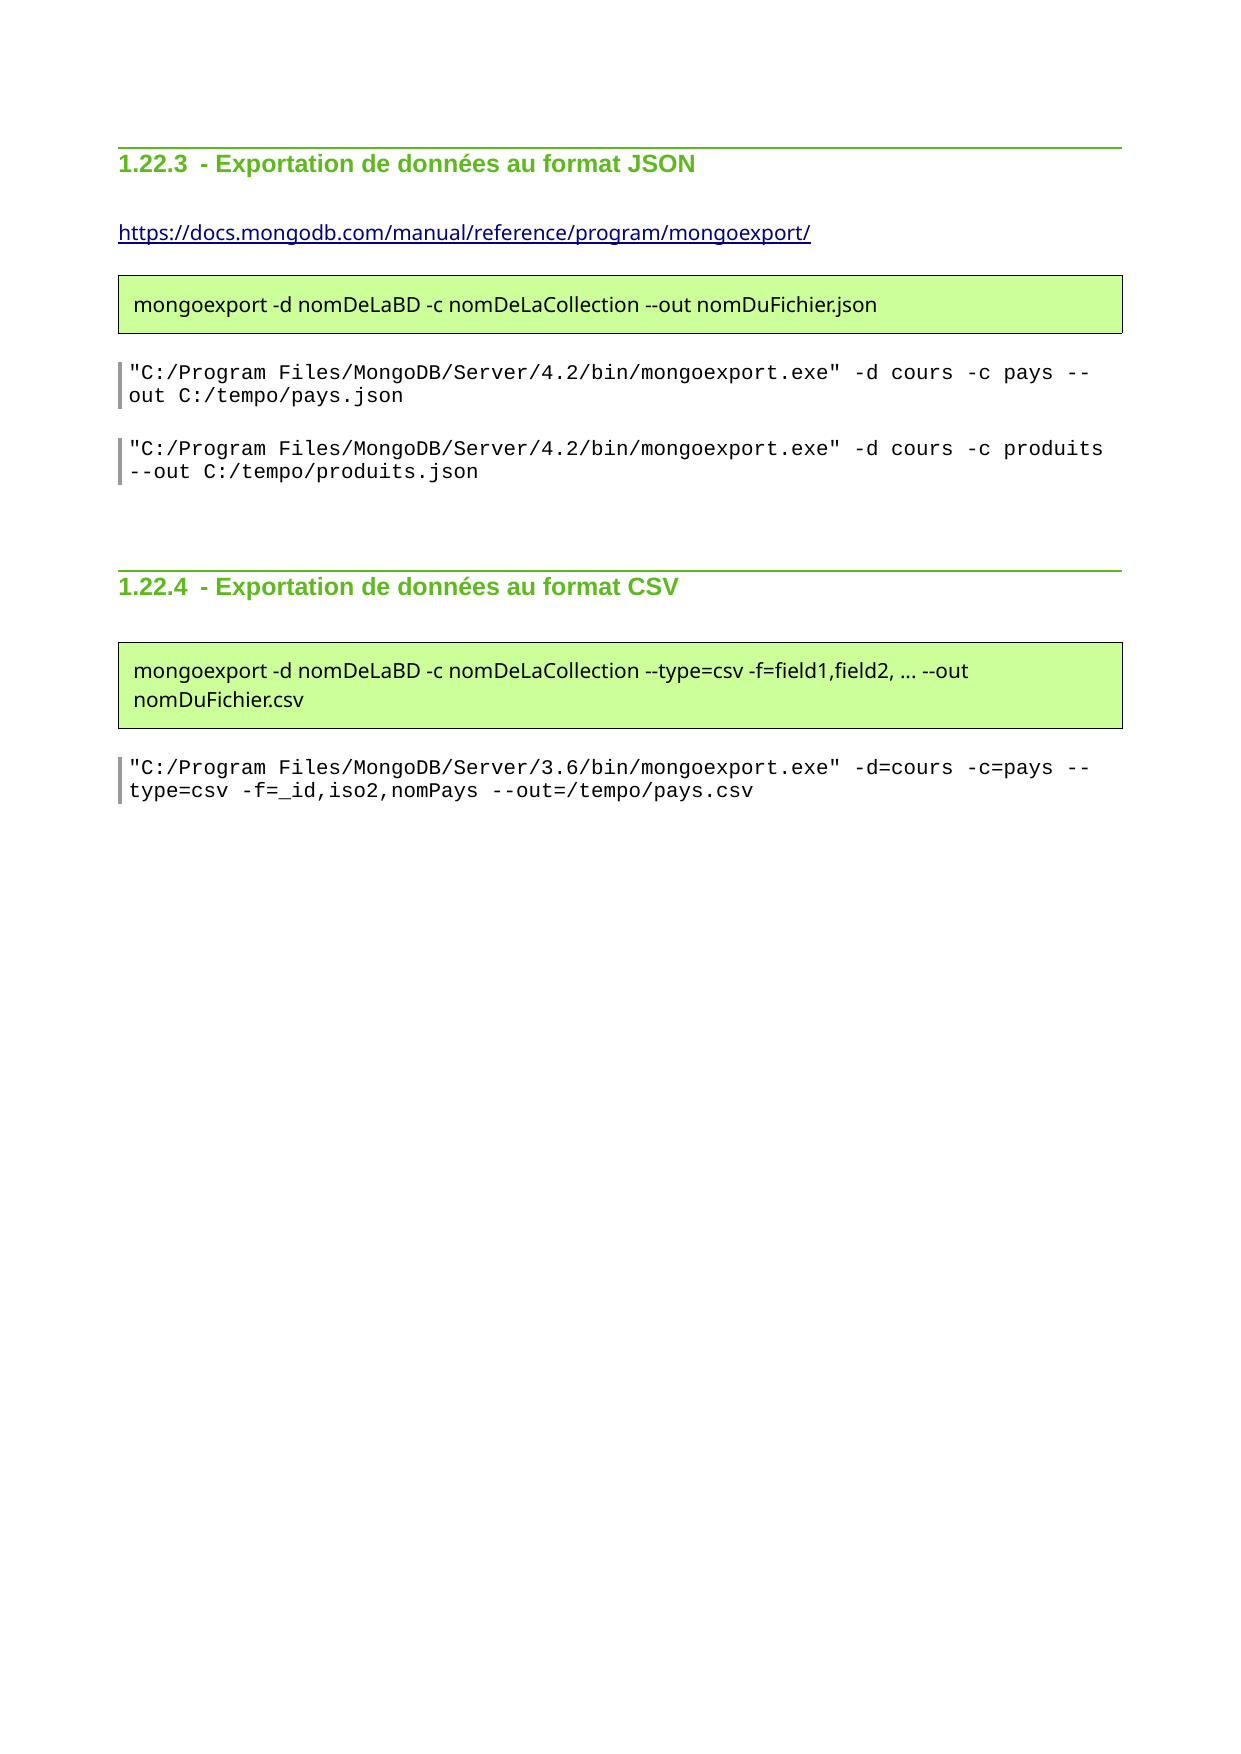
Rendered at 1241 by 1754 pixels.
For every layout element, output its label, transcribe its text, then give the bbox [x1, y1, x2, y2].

text "C:/Program Files/MongoDB/Server/4.2/bin/mongoexport.exe" -d cours -c produits --out C:/tempo/produits.json [118, 437, 1122, 485]
subtitle - Exportation de données au format CSV [118, 572, 1122, 601]
text mongoexport -d nomDeLaBD -c nomDeLaCollection --type=csv -f=field1,field2, ... --out nomDuFichier.csv [119, 643, 1122, 728]
subtitle - Exportation de données au format JSON [118, 149, 1122, 177]
text "C:/Program Files/MongoDB/Server/4.2/bin/mongoexport.exe" -d cours -c pays --out C:/tempo/pays.json [122, 362, 1122, 409]
text https://docs.mongodb.com/manual/reference/program/mongoexport/ [118, 218, 1122, 247]
text mongoexport -d nomDeLaBD -c nomDeLaCollection --out nomDuFichier.json [119, 276, 1122, 333]
text "C:/Program Files/MongoDB/Server/3.6/bin/mongoexport.exe" -d=cours -c=pays --type=csv -f=_id,iso2,nomPays --out=/tempo/pays.csv [122, 757, 1122, 804]
